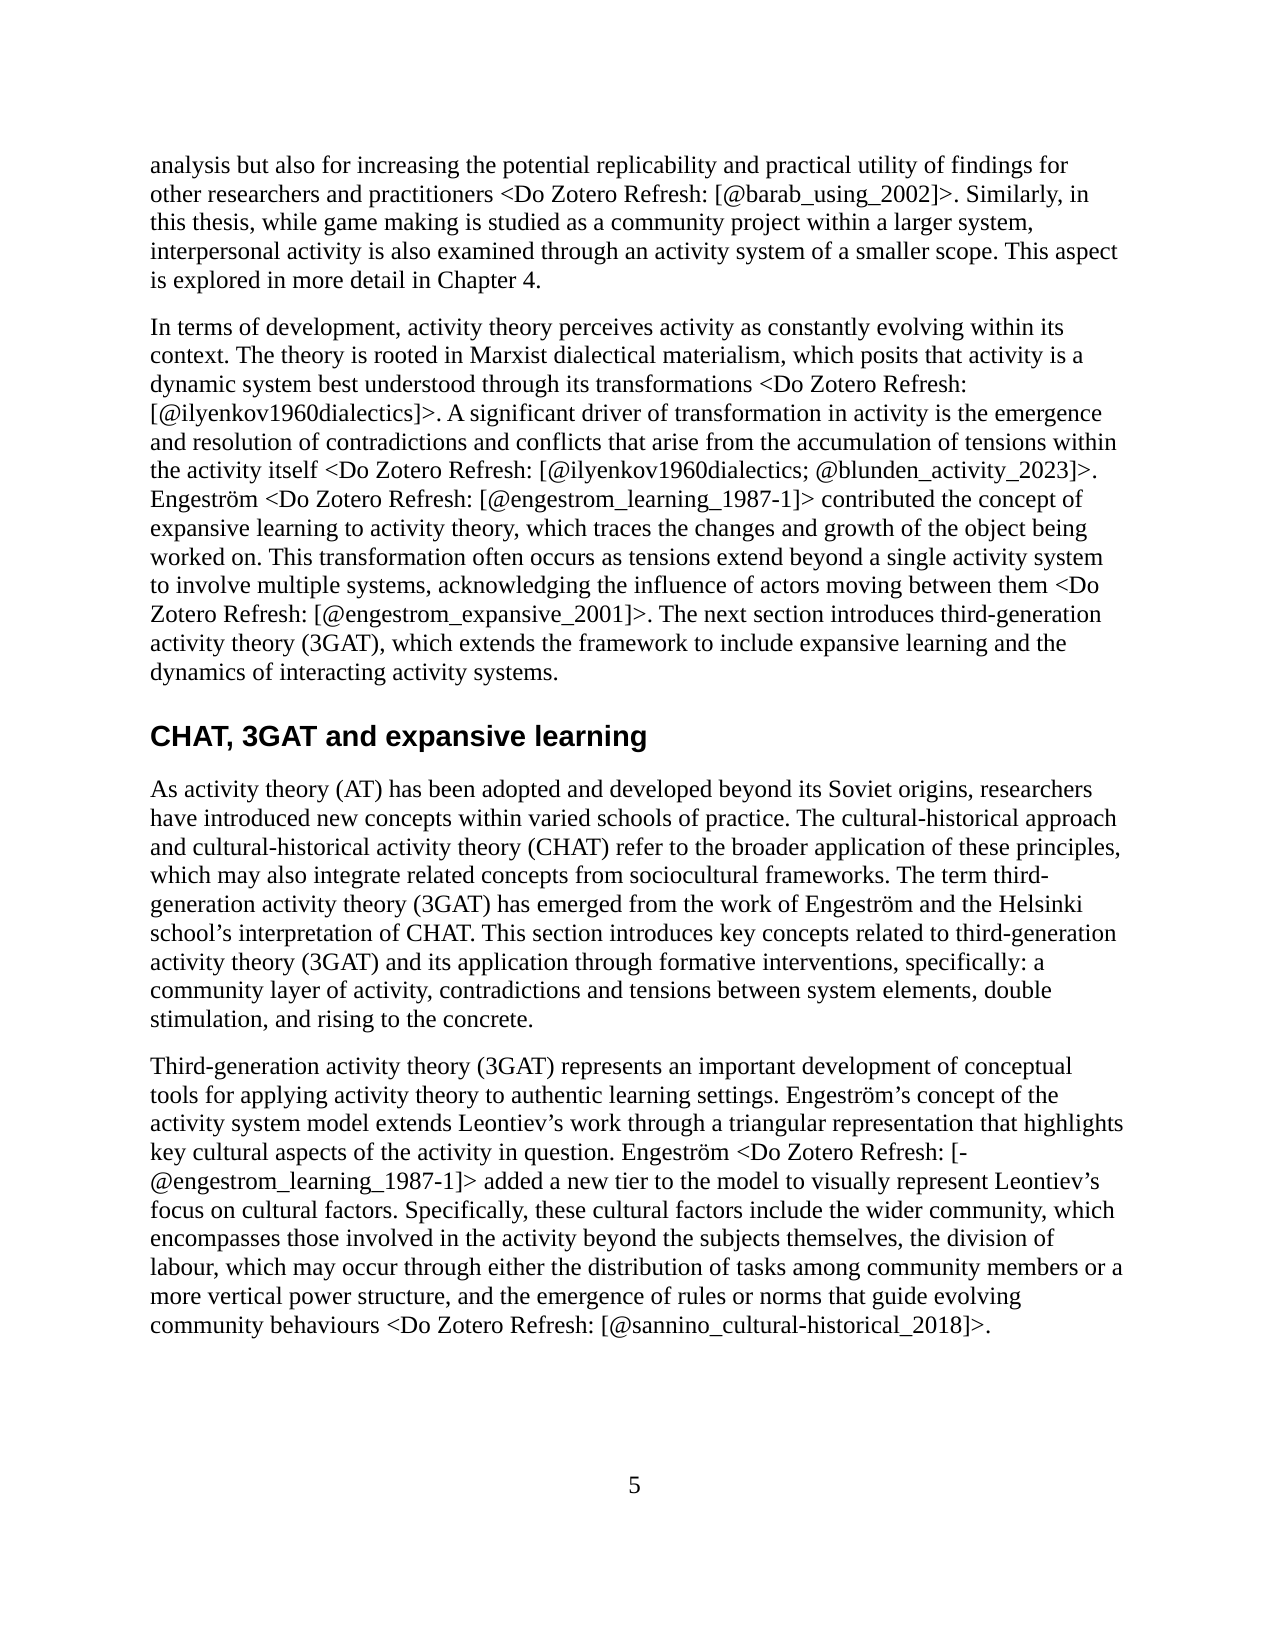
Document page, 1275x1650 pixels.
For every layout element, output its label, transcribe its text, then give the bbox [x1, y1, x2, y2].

text As activity theory (AT) has been adopted and developed beyond its Soviet origins, researchers have introduced new concepts within varied schools of practice. The cultural-historical approach and cultural-historical activity theory (CHAT) refer to the broader application of these principles, which may also integrate related concepts from sociocultural frameworks. The term third-generation activity theory (3GAT) has emerged from the work of Engeström and the Helsinki school’s interpretation of CHAT. This section introduces key concepts related to third-generation activity theory (3GAT) and its application through formative interventions, specifically: a community layer of activity, contradictions and tensions between system elements, double stimulation, and rising to the concrete. [150, 774, 1125, 1033]
text In terms of development, activity theory perceives activity as constantly evolving within its context. The theory is rooted in Marxist dialectical materialism, which posits that activity is a dynamic system best understood through its transformations <Do Zotero Refresh: [@ilyenkov1960dialectics]>. A significant driver of transformation in activity is the emergence and resolution of contradictions and conflicts that arise from the accumulation of tensions within the activity itself <Do Zotero Refresh: [@ilyenkov1960dialectics; @blunden_activity_2023]>. Engeström <Do Zotero Refresh: [@engestrom_learning_1987-1]> contributed the concept of expansive learning to activity theory, which traces the changes and growth of the object being worked on. This transformation often occurs as tensions extend beyond a single activity system to involve multiple systems, acknowledging the influence of actors moving between them <Do Zotero Refresh: [@engestrom_expansive_2001]>. The next section introduces third-generation activity theory (3GAT), which extends the framework to include expansive learning and the dynamics of interacting activity systems. [150, 312, 1125, 685]
text Third-generation activity theory (3GAT) represents an important development of conceptual tools for applying activity theory to authentic learning settings. Engeström’s concept of the activity system model extends Leontiev’s work through a triangular representation that highlights key cultural aspects of the activity in question. Engeström <Do Zotero Refresh: [-@engestrom_learning_1987-1]> added a new tier to the model to visually represent Leontiev’s focus on cultural factors. Specifically, these cultural factors include the wider community, which encompasses those involved in the activity beyond the subjects themselves, the division of labour, which may occur through either the distribution of tasks among community members or a more vertical power structure, and the emergence of rules or norms that guide evolving community behaviours <Do Zotero Refresh: [@sannino_cultural-historical_2018]>. [150, 1051, 1125, 1338]
text analysis but also for increasing the potential replicability and practical utility of findings for other researchers and practitioners <Do Zotero Refresh: [@barab_using_2002]>. Similarly, in this thesis, while game making is studied as a community project within a larger system, interpersonal activity is also examined through an activity system of a smaller scope. This aspect is explored in more detail in Chapter 4. [150, 150, 1125, 294]
subtitle CHAT, 3GAT and expansive learning [150, 719, 1125, 753]
